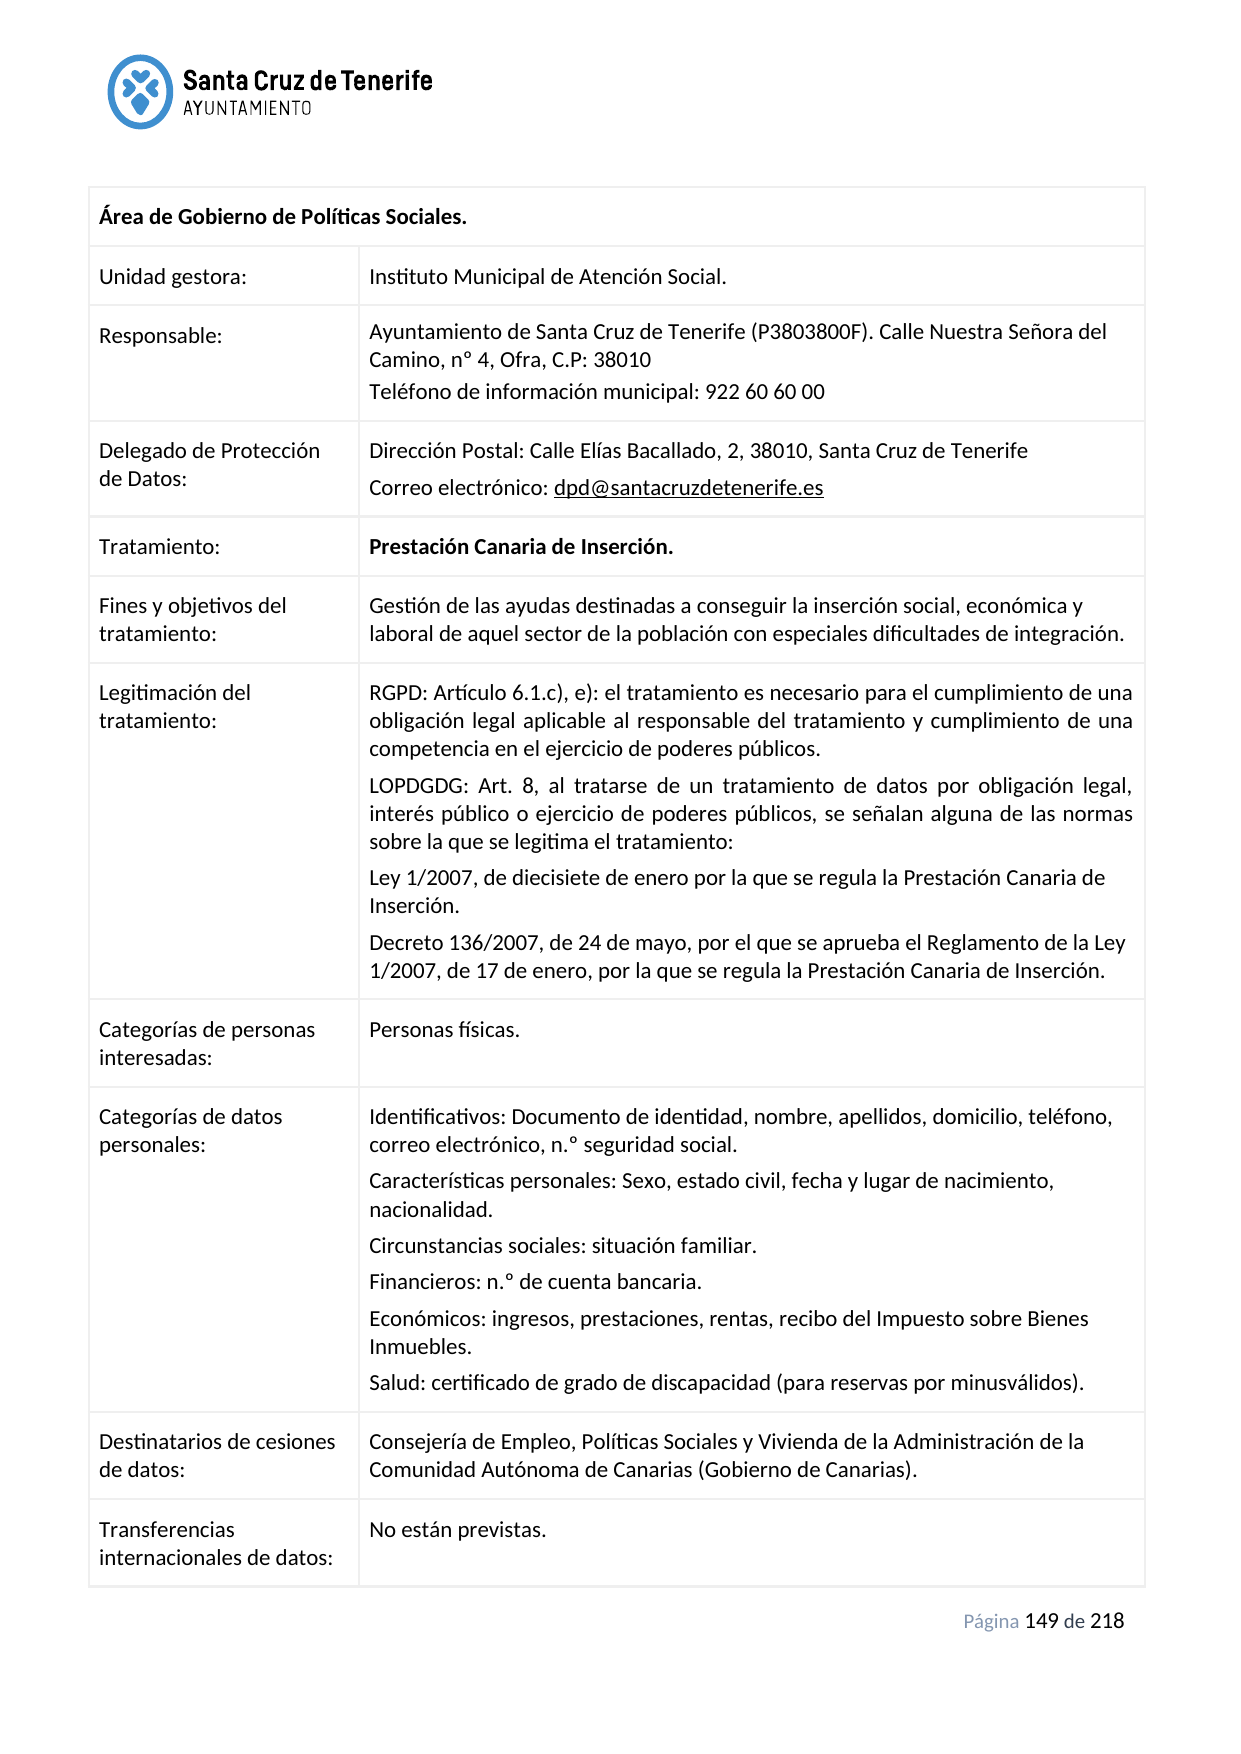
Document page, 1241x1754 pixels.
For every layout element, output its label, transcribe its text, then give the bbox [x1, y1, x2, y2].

table_cell Destinatarios de cesiones de datos: [90, 1413, 358, 1498]
table_cell Gestión de las ayudas destinadas a conseguir la inserción social, económica y laboral de aquel sector de la población con especiales dificultades de integración. [360, 577, 1144, 662]
table_cell No están previstas. [360, 1500, 1144, 1585]
table_cell Legitimación del tratamiento: [90, 664, 358, 998]
table_cell Unidad gestora: [90, 247, 358, 304]
table_cell Instituto Municipal de Atención Social. [360, 247, 1144, 304]
table_cell Responsable: [90, 306, 358, 420]
table_cell Identificativos: Documento de identidad, nombre, apellidos, domicilio, teléfono, correo electrónico, n.º seguridad social. Características personales: Sexo, estado civil, fecha y lugar de nacimiento, nacionalidad. Circunstancias sociales: situación familiar. Financieros: n.º de cuenta bancaria. Económicos: ingresos, prestaciones, rentas, recibo del Impuesto sobre Bienes Inmuebles. Salud: certificado de grado de discapacidad (para reservas por minusválidos). [360, 1088, 1144, 1411]
table_cell Prestación Canaria de Inserción. [360, 518, 1144, 574]
table_cell RGPD: Artículo 6.1.c), e): el tratamiento es necesario para el cumplimiento de una obligación legal aplicable al responsable del tratamiento y cumplimiento de una competencia en el ejercicio de poderes públicos. LOPDGDG: Art. 8, al tratarse de un tratamiento de datos por obligación legal, interés público o ejercicio de poderes públicos, se señalan alguna de las normas sobre la que se legitima el tratamiento: Ley 1/2007, de diecisiete de enero por la que se regula la Prestación Canaria de Inserción. Decreto 136/2007, de 24 de mayo, por el que se aprueba el Reglamento de la Ley 1/2007, de 17 de enero, por la que se regula la Prestación Canaria de Inserción. [360, 664, 1144, 998]
table_cell Personas físicas. [360, 1000, 1144, 1086]
table_cell Transferencias internacionales de datos: [90, 1500, 358, 1585]
table_cell Delegado de Protección de Datos: [90, 422, 358, 515]
table_cell Dirección Postal: Calle Elías Bacallado, 2, 38010, Santa Cruz de Tenerife Correo electrónico: dpd@santacruzdetenerife.es [360, 422, 1144, 515]
table_cell Tratamiento: [90, 518, 358, 574]
table_cell Ayuntamiento de Santa Cruz de Tenerife (P3803800F). Calle Nuestra Señora del Camino, nº 4, Ofra, C.P: 38010 Teléfono de información municipal: 922 60 60 00 [360, 306, 1144, 420]
table_cell Categorías de personas interesadas: [90, 1000, 358, 1086]
table_header Área de Gobierno de Políticas Sociales. [90, 188, 1144, 245]
table_cell Fines y objetivos del tratamiento: [90, 577, 358, 662]
table_cell Consejería de Empleo, Políticas Sociales y Vivienda de la Administración de la Comunidad Autónoma de Canarias (Gobierno de Canarias). [360, 1413, 1144, 1498]
table_cell Categorías de datos personales: [90, 1088, 358, 1411]
